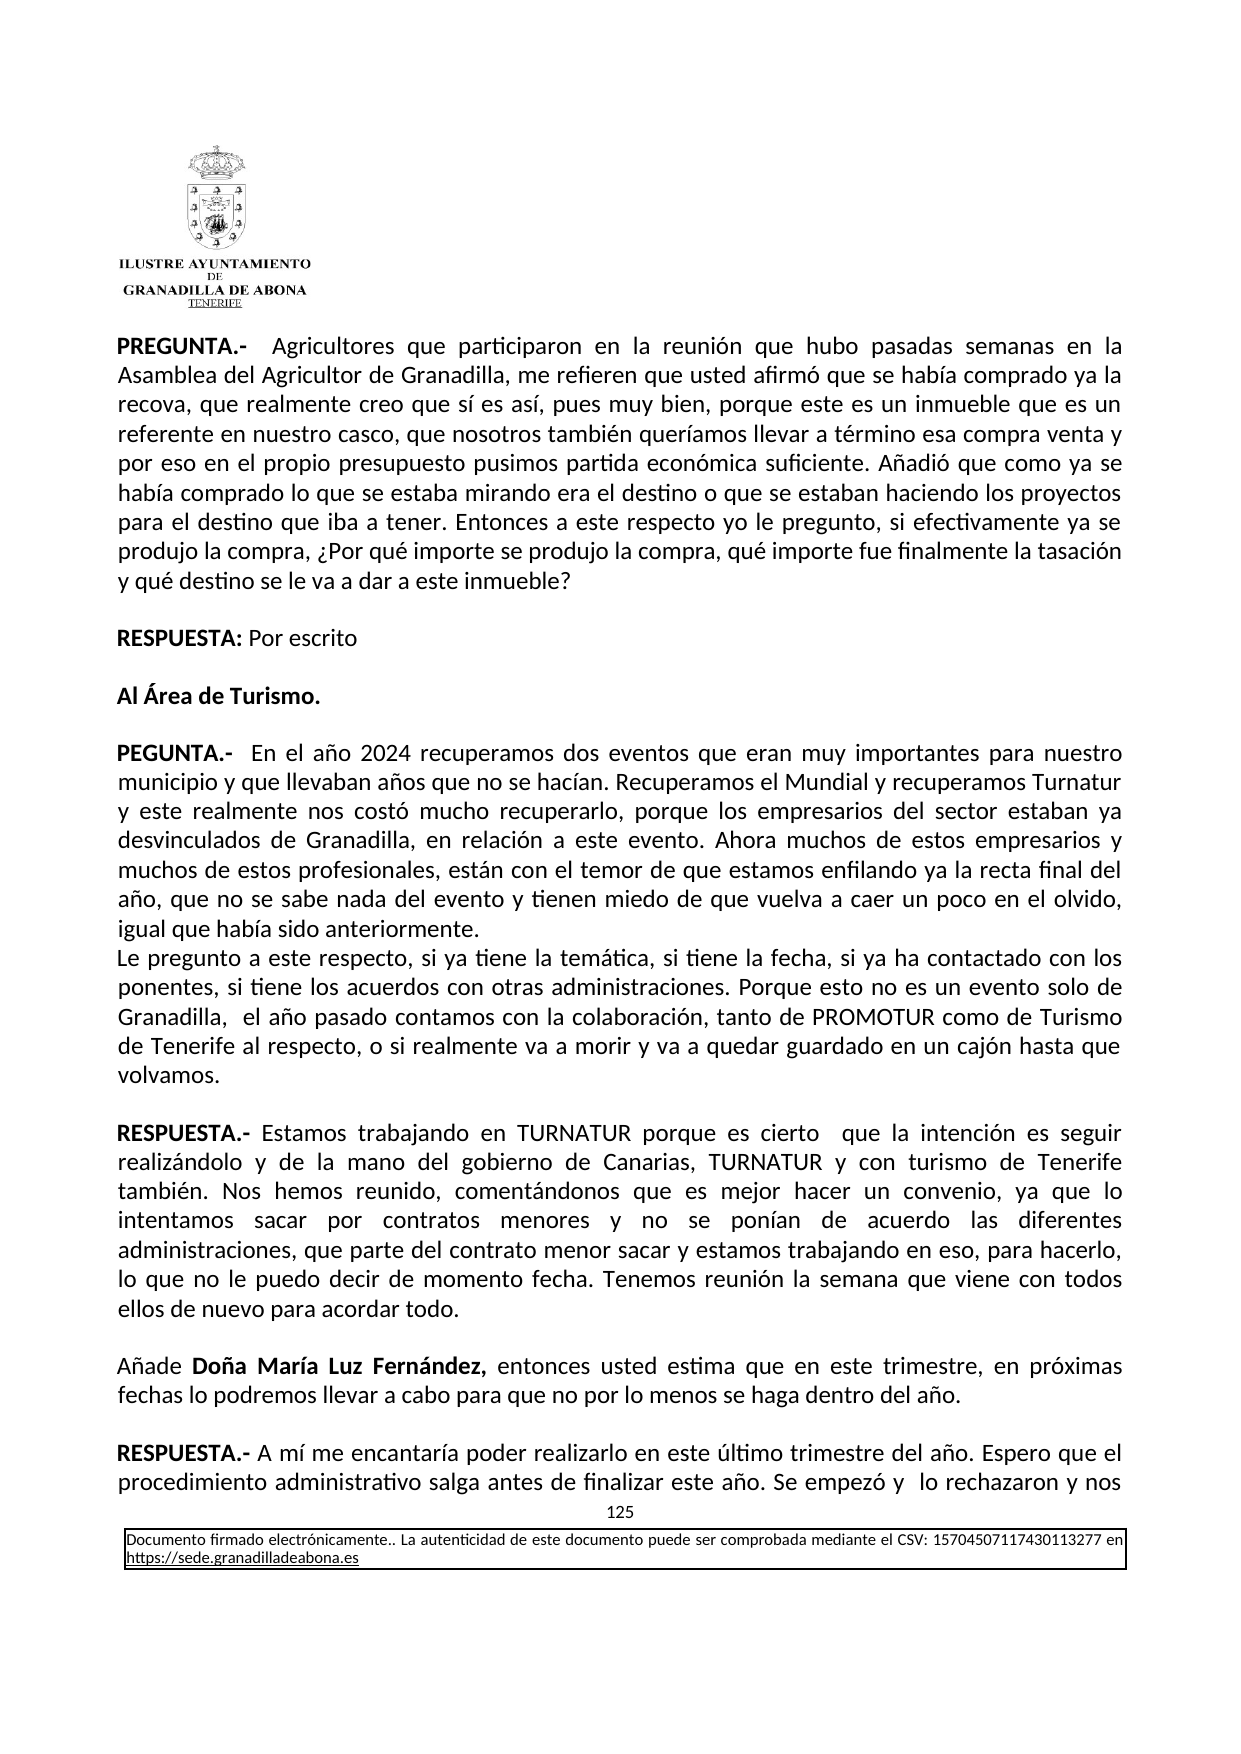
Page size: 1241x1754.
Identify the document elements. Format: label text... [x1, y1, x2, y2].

text Añade Doña María Luz Fernández, entonces usted estima que en este trimestre, en próximas fechas lo podremos llevar a cabo para que no por lo menos se haga dentro del año. [117, 1351, 1124, 1410]
text RESPUESTA: Por escrito [117, 623, 1124, 652]
text RESPUESTA.- Estamos trabajando en TURNATUR porque es cierto que la intención es seguir realizándolo y de la mano del gobierno de Canarias, TURNATUR y con turismo de Tenerife también. Nos hemos reunido, comentándonos que es mejor hacer un convenio, ya que lo intentamos sacar por contratos menores y no se ponían de acuerdo las diferentes administraciones, que parte del contrato menor sacar y estamos trabajando en eso, para hacerlo, lo que no le puedo decir de momento fecha. Tenemos reunión la semana que viene con todos ellos de nuevo para acordar todo. [117, 1118, 1124, 1323]
text RESPUESTA.- A mí me encantaría poder realizarlo en este último trimestre del año. Espero que el procedimiento administrativo salga antes de finalizar este año. Se empezó y lo rechazaron y nos [117, 1438, 1124, 1496]
text PREGUNTA.- Agricultores que participaron en la reunión que hubo pasadas semanas en la Asamblea del Agricultor de Granadilla, me refieren que usted afirmó que se había comprado ya la recova, que realmente creo que sí es así, pues muy bien, porque este es un inmueble que es un referente en nuestro casco, que nosotros también queríamos llevar a término esa compra venta y por eso en el propio presupuesto pusimos partida económica suficiente. Añadió que como ya se había comprado lo que se estaba mirando era el destino o que se estaban haciendo los proyectos para el destino que iba a tener. Entonces a este respecto yo le pregunto, si efectivamente ya se produjo la compra, ¿Por qué importe se produjo la compra, qué importe fue finalmente la tasación y qué destino se le va a dar a este inmueble? [117, 331, 1124, 595]
text Le pregunto a este respecto, si ya tiene la temática, si tiene la fecha, si ya ha contactado con los ponentes, si tiene los acuerdos con otras administraciones. Porque esto no es un evento solo de Granadilla, el año pasado contamos con la colaboración, tanto de PROMOTUR como de Turismo de Tenerife al respecto, o si realmente va a morir y va a quedar guardado en un cajón hasta que volvamos. [117, 943, 1124, 1090]
text PEGUNTA.- En el año 2024 recuperamos dos eventos que eran muy importantes para nuestro municipio y que llevaban años que no se hacían. Recuperamos el Mundial y recuperamos Turnatur y este realmente nos costó mucho recuperarlo, porque los empresarios del sector estaban ya desvinculados de Granadilla, en relación a este evento. Ahora muchos de estos empresarios y muchos de estos profesionales, están con el temor de que estamos enfilando ya la recta final del año, que no se sabe nada del evento y tienen miedo de que vuelva a caer un poco en el olvido, igual que había sido anteriormente. [117, 738, 1124, 943]
text Al Área de Turismo. [117, 680, 1127, 711]
